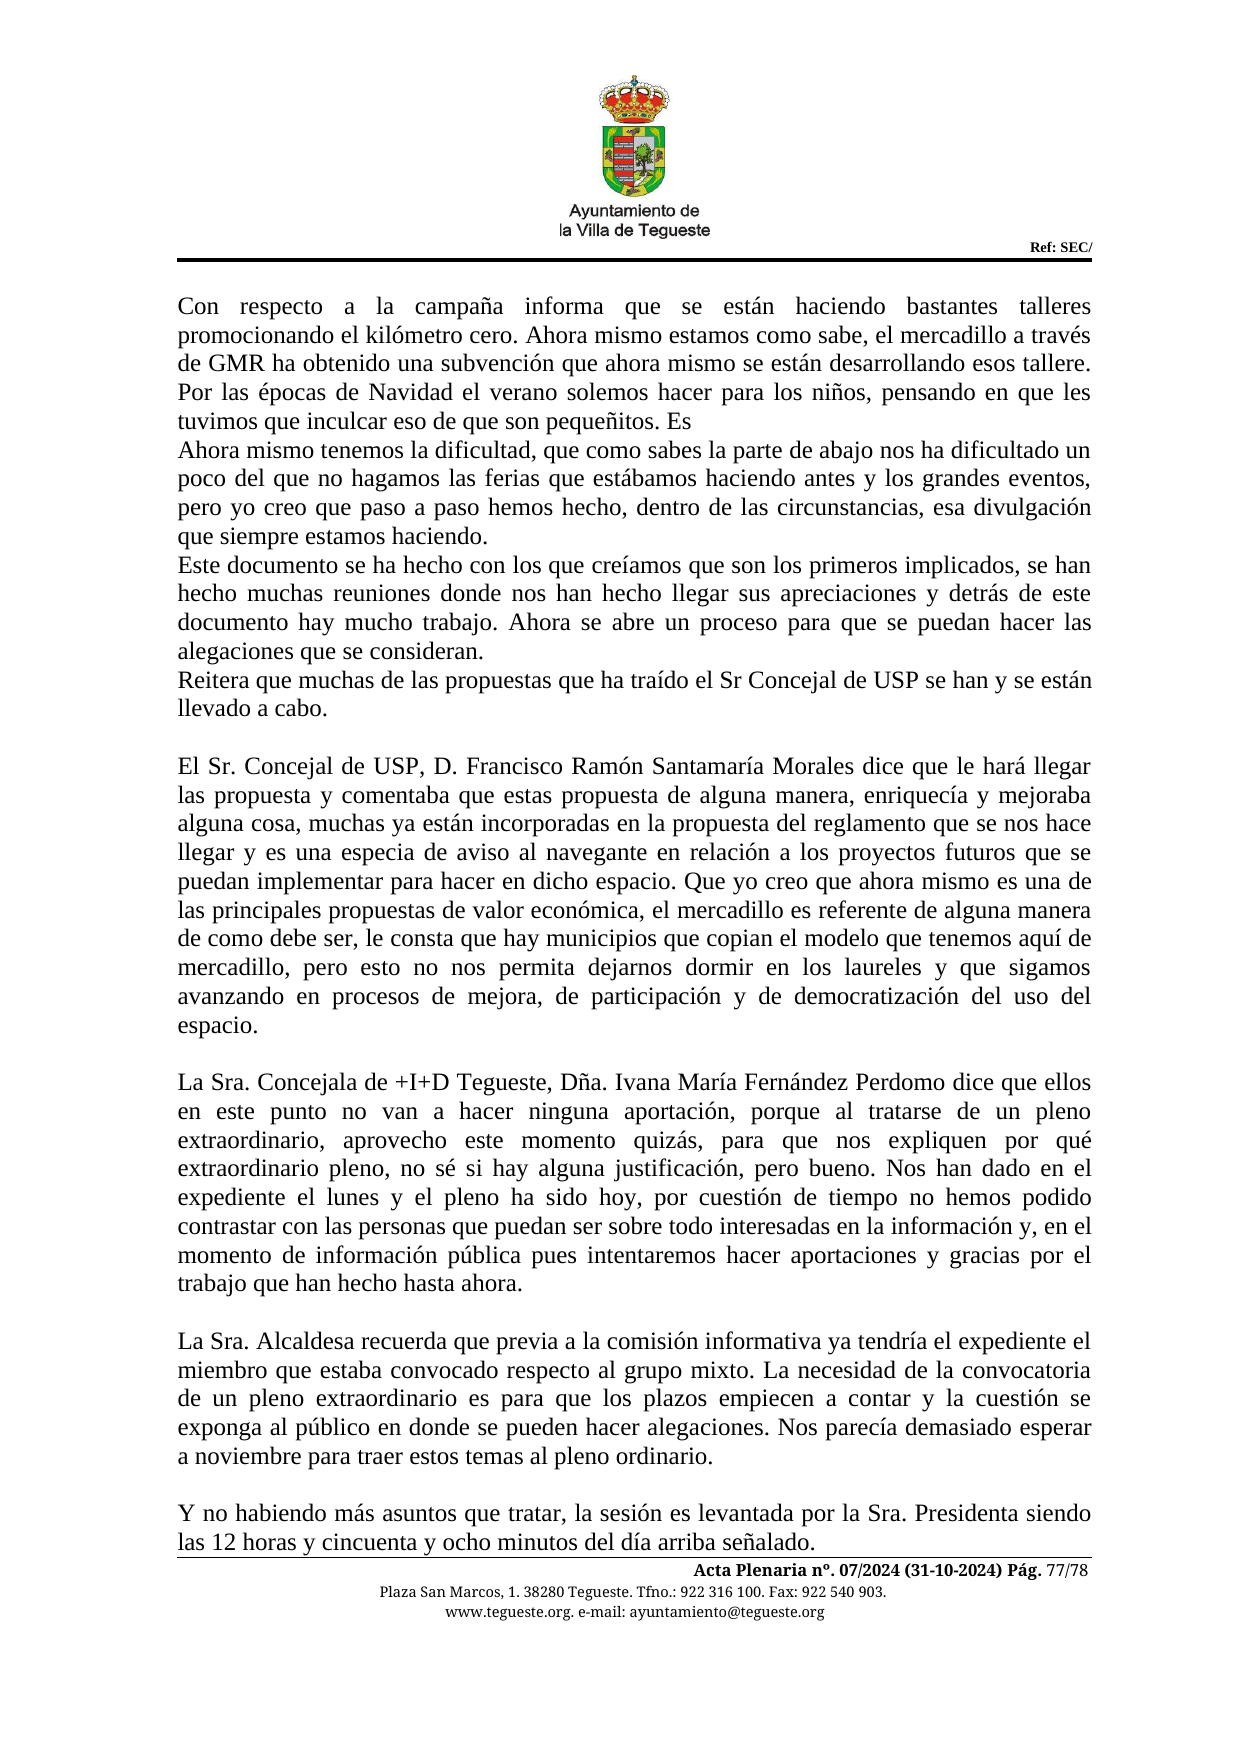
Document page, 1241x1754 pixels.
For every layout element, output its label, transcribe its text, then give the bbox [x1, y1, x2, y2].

text La Sra. Alcaldesa recuerda que previa a la comisión informativa ya tendría el expediente el miembro que estaba convocado respecto al grupo mixto. La necesidad de la convocatoria de un pleno extraordinario es para que los plazos empiecen a contar y la cuestión se exponga al público en donde se pueden hacer alegaciones. Nos parecía demasiado esperar a noviembre para traer estos temas al pleno ordinario. [177, 1326, 1092, 1470]
text Ahora mismo tenemos la dificultad, que como sabes la parte de abajo nos ha dificultado un poco del que no hagamos las ferias que estábamos haciendo antes y los grandes eventos, pero yo creo que paso a paso hemos hecho, dentro de las circunstancias, esa divulgación que siempre estamos haciendo. [177, 435, 1092, 550]
text Con respecto a la campaña informa que se están haciendo bastantes talleres promocionando el kilómetro cero. Ahora mismo estamos como sabe, el mercadillo a través de GMR ha obtenido una subvención que ahora mismo se están desarrollando esos tallere. Por las épocas de Navidad el verano solemos hacer para los niños, pensando en que les tuvimos que inculcar eso de que son pequeñitos. Es [177, 291, 1092, 435]
text Reitera que muchas de las propuestas que ha traído el Sr Concejal de USP se han y se están llevado a cabo. [177, 665, 1092, 722]
text El Sr. Concejal de USP, D. Francisco Ramón Santamaría Morales dice que le hará llegar las propuesta y comentaba que estas propuesta de alguna manera, enriquecía y mejoraba alguna cosa, muchas ya están incorporadas en la propuesta del reglamento que se nos hace llegar y es una especia de aviso al navegante en relación a los proyectos futuros que se puedan implementar para hacer en dicho espacio. Que yo creo que ahora mismo es una de las principales propuestas de valor económica, el mercadillo es referente de alguna manera de como debe ser, le consta que hay municipios que copian el modelo que tenemos aquí de mercadillo, pero esto no nos permita dejarnos dormir en los laureles y que sigamos avanzando en procesos de mejora, de participación y de democratización del uso del espacio. [177, 751, 1092, 1038]
text La Sra. Concejala de +I+D Tegueste, Dña. Ivana María Fernández Perdomo dice que ellos en este punto no van a hacer ninguna aportación, porque al tratarse de un pleno extraordinario, aprovecho este momento quizás, para que nos expliquen por qué extraordinario pleno, no sé si hay alguna justificación, pero bueno. Nos han dado en el expediente el lunes y el pleno ha sido hoy, por cuestión de tiempo no hemos podido contrastar con las personas que puedan ser sobre todo interesadas en la información y, en el momento de información pública pues intentaremos hacer aportaciones y gracias por el trabajo que han hecho hasta ahora. [177, 1067, 1092, 1297]
text Y no habiendo más asuntos que tratar, la sesión es levantada por la Sra. Presidenta siendo las 12 horas y cincuenta y ocho minutos del día arriba señalado. [177, 1498, 1092, 1556]
text Este documento se ha hecho con los que creíamos que son los primeros implicados, se han hecho muchas reuniones donde nos han hecho llegar sus apreciaciones y detrás de este documento hay mucho trabajo. Ahora se abre un proceso para que se puedan hacer las alegaciones que se consideran. [177, 550, 1092, 665]
